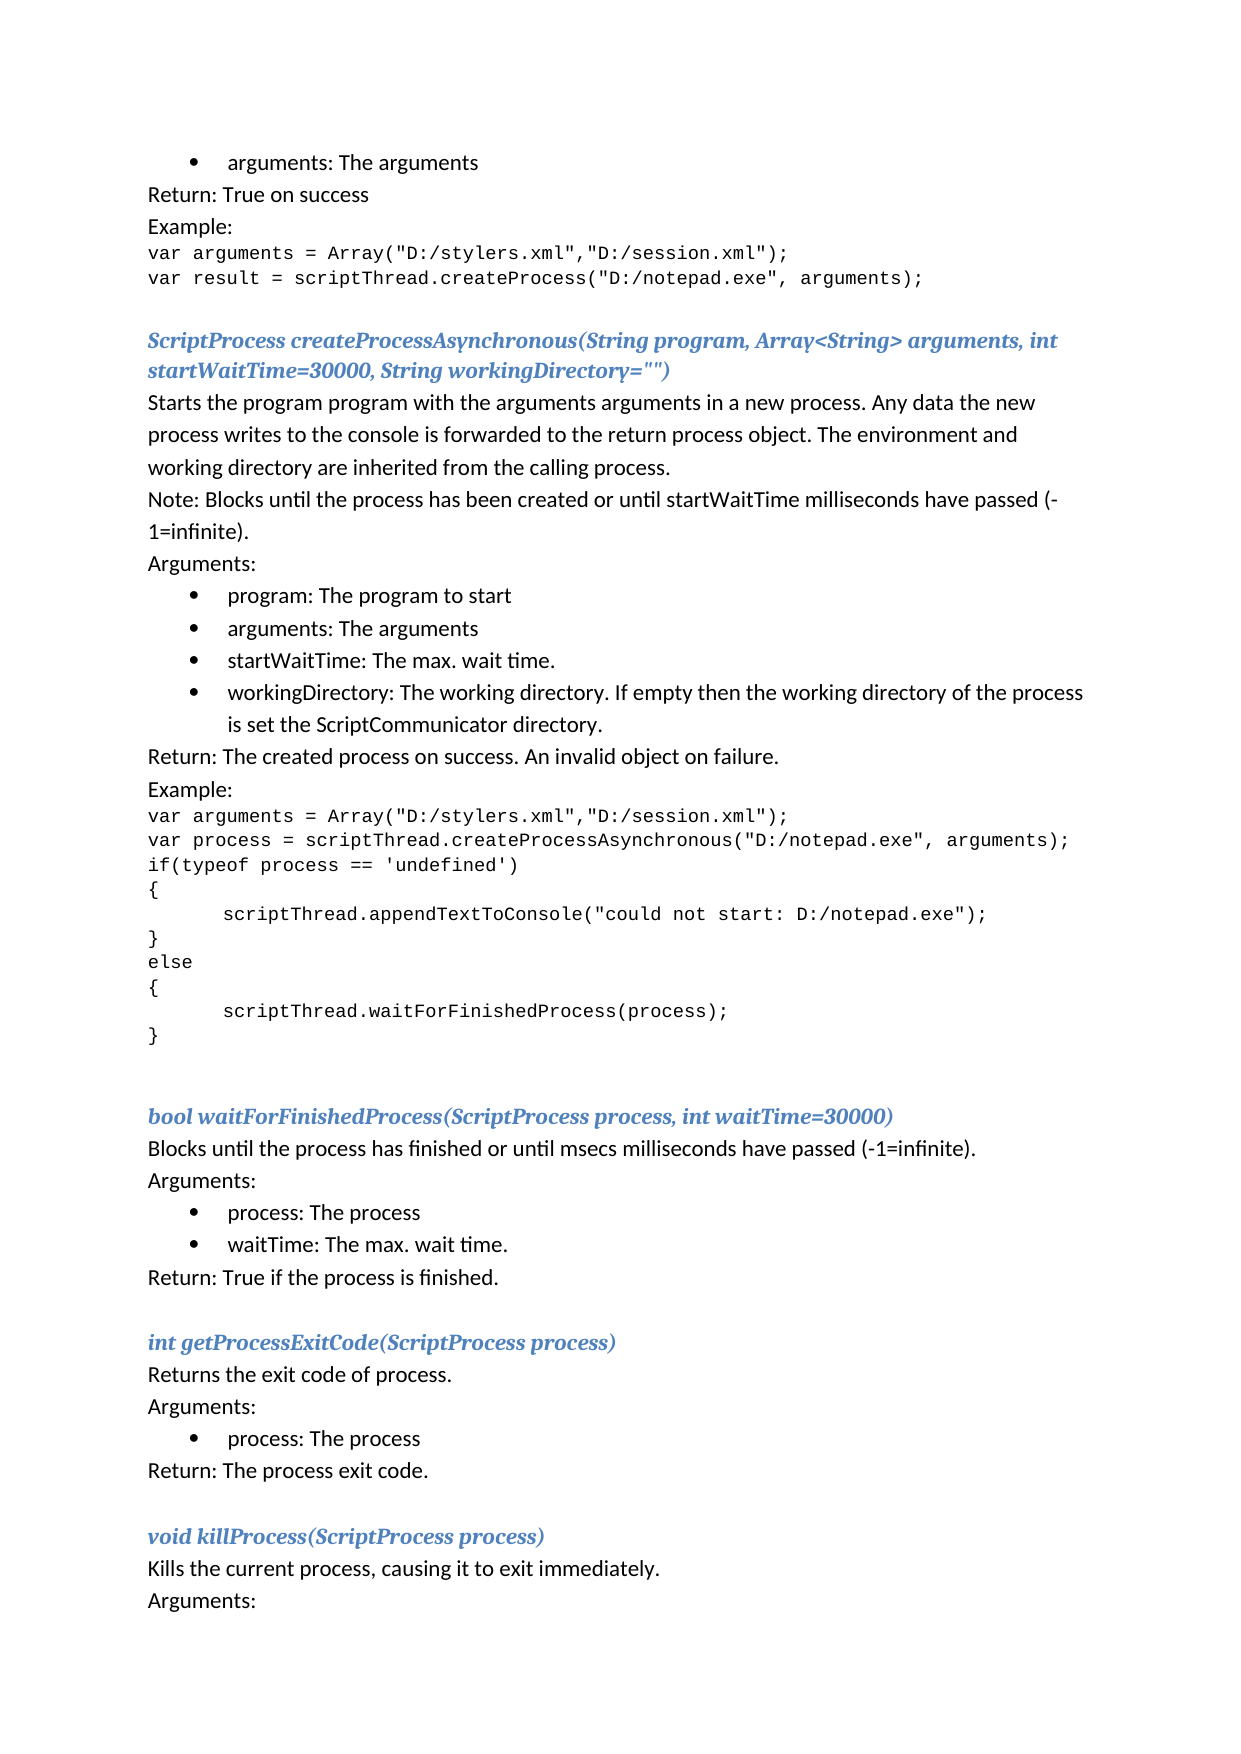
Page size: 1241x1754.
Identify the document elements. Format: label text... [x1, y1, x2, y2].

text Starts the program program with the arguments arguments in a new process. Any data the new process writes to the console is forwarded to the return process object. The environment and working directory are inherited from the calling process. [148, 388, 1093, 481]
text scriptThread.waitForFinishedProcess(process); [148, 1002, 1093, 1023]
text var result = scriptThread.createProcess("D:/notepad.exe", arguments); [148, 268, 1093, 290]
text Example: [148, 775, 1093, 803]
list arguments: The arguments [190, 614, 1093, 642]
text if(typeof process == 'undefined') [148, 856, 1093, 877]
text var process = scriptThread.createProcessAsynchronous("D:/notepad.exe", arguments); [148, 831, 1093, 852]
text Arguments: [148, 1166, 1093, 1194]
text { [148, 880, 1093, 901]
text Return: The process exit code. [148, 1457, 1093, 1485]
subtitle bool waitForFinishedProcess(ScriptProcess process, int waitTime=30000) [148, 1104, 1093, 1130]
subtitle ScriptProcess createProcessAsynchronous(String program, Array<String> arguments, int startWaitTime=30000, String workingDirectory="") [148, 328, 1093, 384]
text Return: True if the process is finished. [148, 1263, 1093, 1291]
text Blocks until the process has finished or until msecs milliseconds have passed (-1=infinite). [148, 1134, 1093, 1162]
text scriptThread.appendTextToConsole("could not start: D:/notepad.exe"); [148, 904, 1093, 926]
subtitle int getProcessExitCode(ScriptProcess process) [148, 1330, 1093, 1356]
text Returns the exit code of process. [148, 1360, 1093, 1388]
text Kills the current process, causing it to exit immediately. [148, 1554, 1093, 1582]
list startWaitTime: The max. wait time. [190, 646, 1093, 674]
text Note: Blocks until the process has been created or until startWaitTime milliseconds have passed (-1=infinite). [148, 485, 1093, 545]
text Arguments: [148, 1586, 1093, 1614]
text Return: The created process on success. An invalid object on failure. [148, 742, 1093, 771]
text { [148, 977, 1093, 999]
text else [148, 953, 1093, 974]
list waitTime: The max. wait time. [190, 1230, 1093, 1258]
list process: The process [190, 1198, 1093, 1226]
text Return: True on success [148, 180, 1093, 208]
list workingDirectory: The working directory. If empty then the working directory of the process is set the ScriptCommunicator directory. [190, 678, 1093, 738]
text var arguments = Array("D:/stylers.xml","D:/session.xml"); [148, 807, 1093, 828]
text } [148, 929, 1093, 950]
text Example: [148, 212, 1093, 240]
list arguments: The arguments [190, 148, 1093, 176]
text Arguments: [148, 1392, 1093, 1420]
list process: The process [190, 1424, 1093, 1452]
text Arguments: [148, 549, 1093, 577]
subtitle void killProcess(ScriptProcess process) [148, 1524, 1093, 1550]
list program: The program to start [190, 582, 1093, 609]
text } [148, 1026, 1093, 1047]
text var arguments = Array("D:/stylers.xml","D:/session.xml"); [148, 244, 1093, 265]
